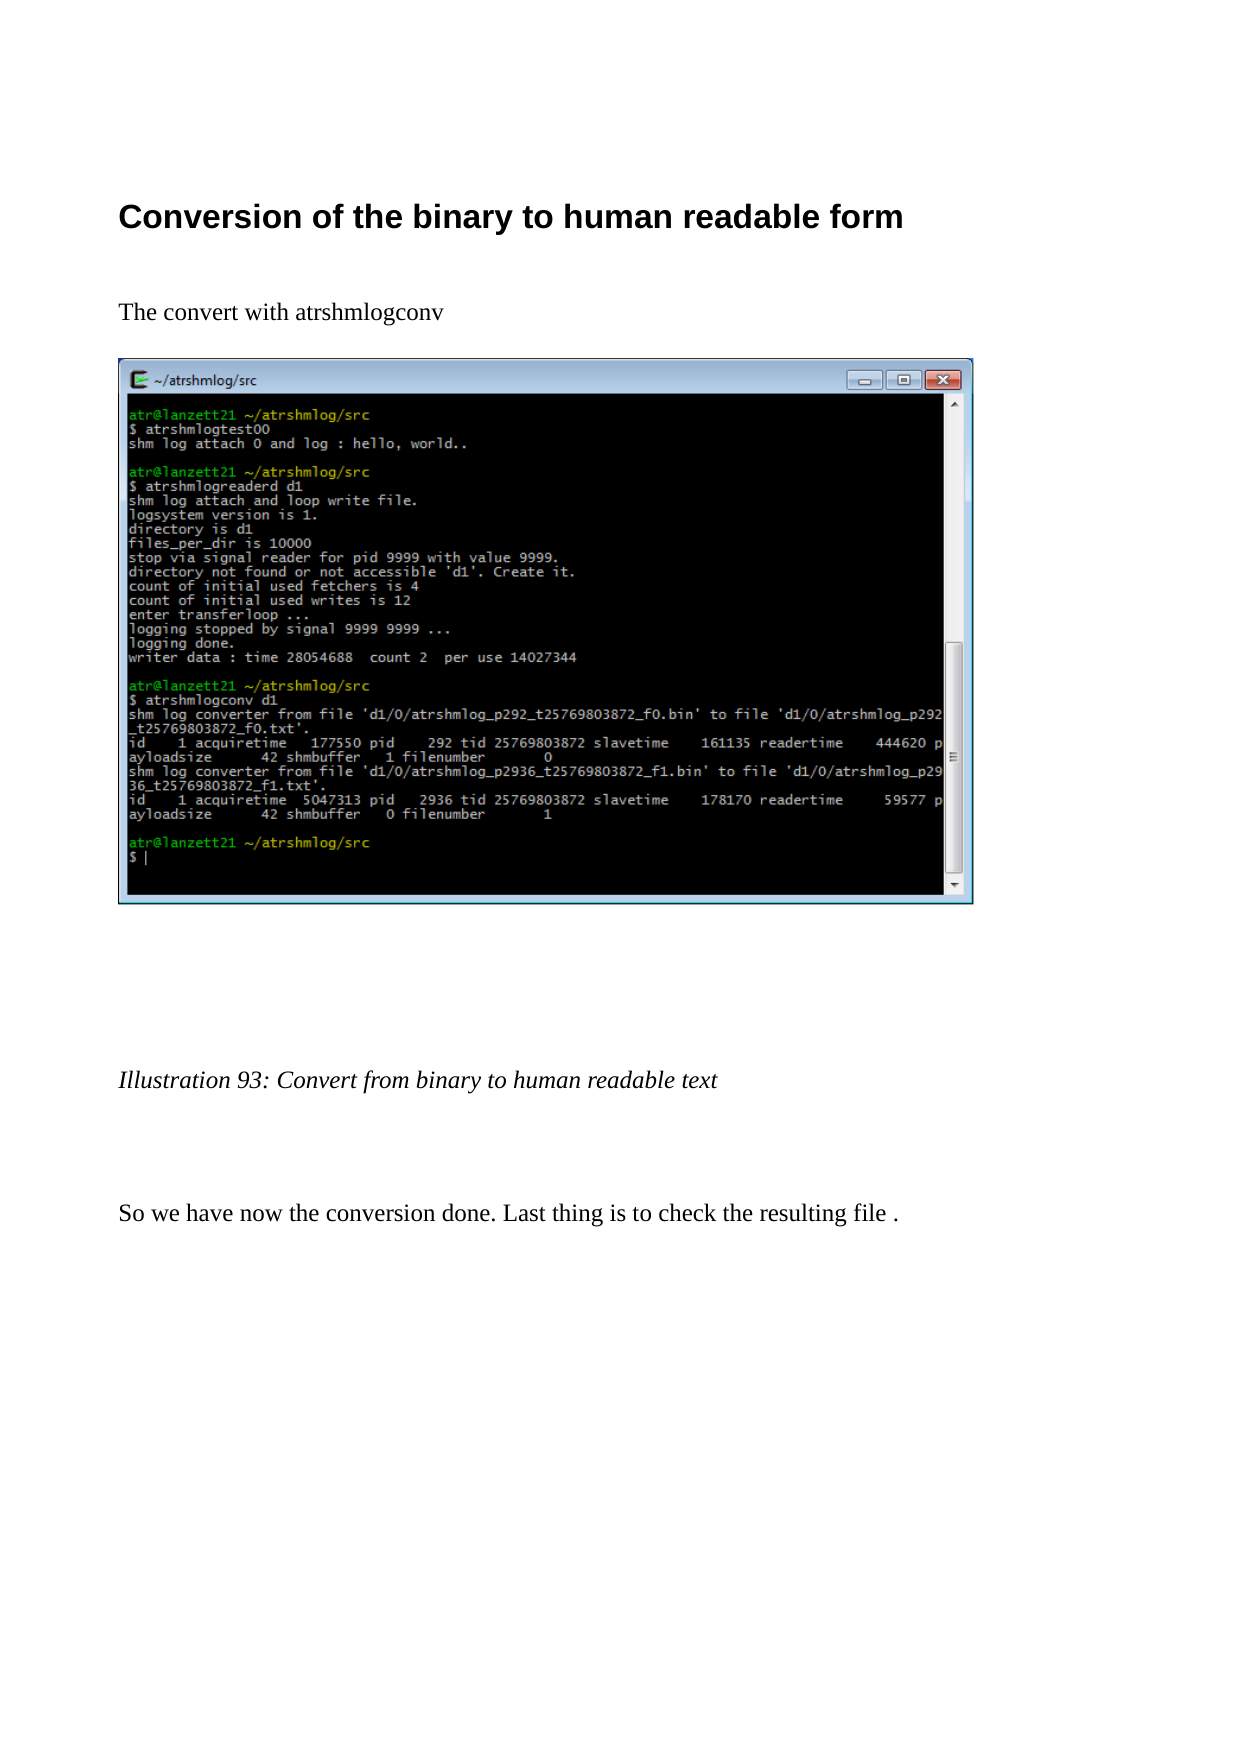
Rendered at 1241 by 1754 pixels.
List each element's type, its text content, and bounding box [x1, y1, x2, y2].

subtitle Conversion of the binary to human readable form [118, 197, 1122, 236]
picture [118, 358, 1123, 1066]
text So we have now the conversion done. Last thing is to check the resulting file . [118, 1198, 1122, 1227]
text The convert with atrshmlogconv [118, 297, 1122, 326]
text Illustration 93: Convert from binary to human readable text [118, 1066, 1122, 1094]
